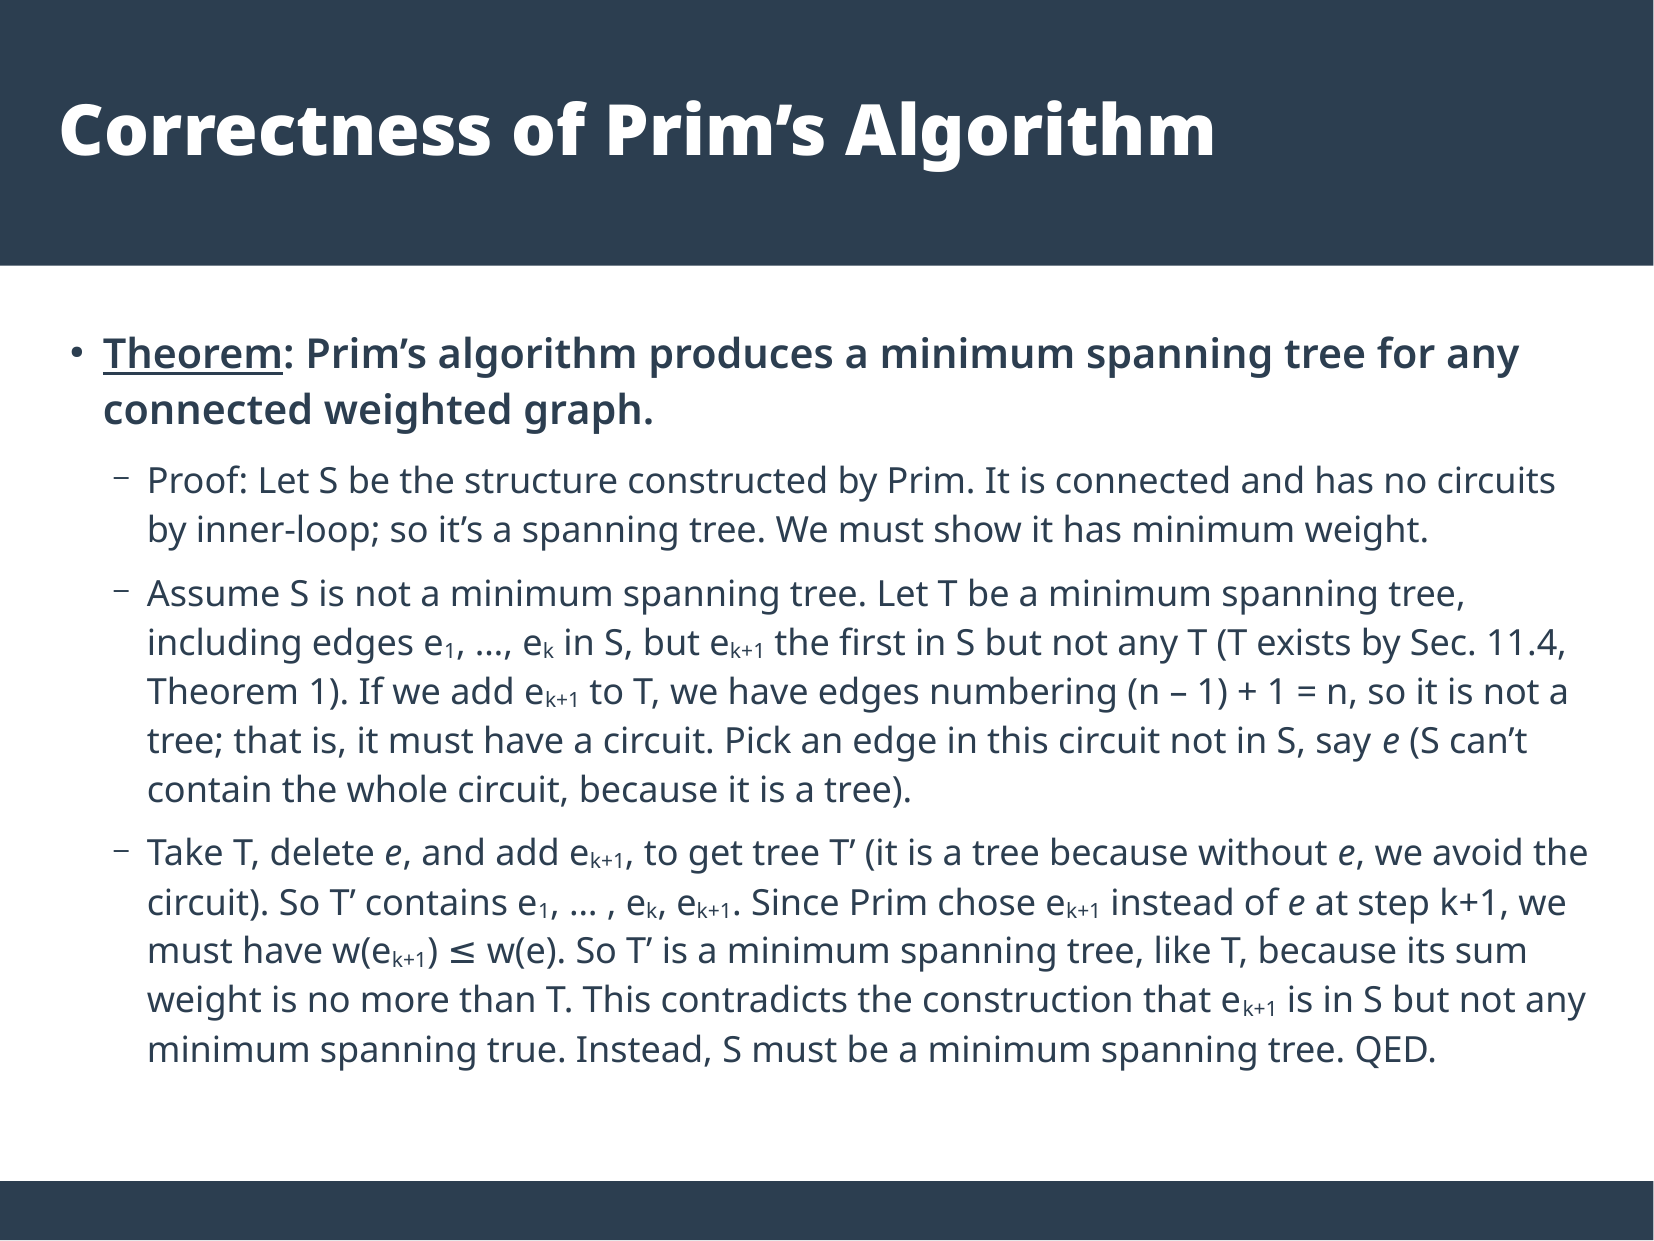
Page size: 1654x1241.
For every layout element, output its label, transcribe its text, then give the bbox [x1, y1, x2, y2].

list Theorem: Prim’s algorithm produces a minimum spanning tree for any connected weighted graph. Proof: Let S be the structure constructed by Prim. It is connected and has no circuits by inner-loop; so it’s a spanning tree. We must show it has minimum weight. Assume S is not a minimum spanning tree. Let T be a minimum spanning tree, including edges e1, …, ek in S, but ek+1 the first in S but not any T (T exists by Sec. 11.4, Theorem 1). If we add ek+1 to T, we have edges numbering (n – 1) + 1 = n, so it is not a tree; that is, it must have a circuit. Pick an edge in this circuit not in S, say e (S can’t contain the whole circuit, because it is a tree). Take T, delete e, and add ek+1, to get tree T’ (it is a tree because without e, we avoid the circuit). So T’ contains e1, … , ek, ek+1. Since Prim chose ek+1 instead of e at step k+1, we must have w(ek+1) ≤ w(e). So T’ is a minimum spanning tree, like T, because its sum weight is no more than T. This contradicts the construction that ek+1 is in S but not any minimum spanning true. Instead, S must be a minimum spanning tree. QED. [59, 324, 1595, 1152]
title Correctness of Prim’s Algorithm [59, 49, 1595, 207]
